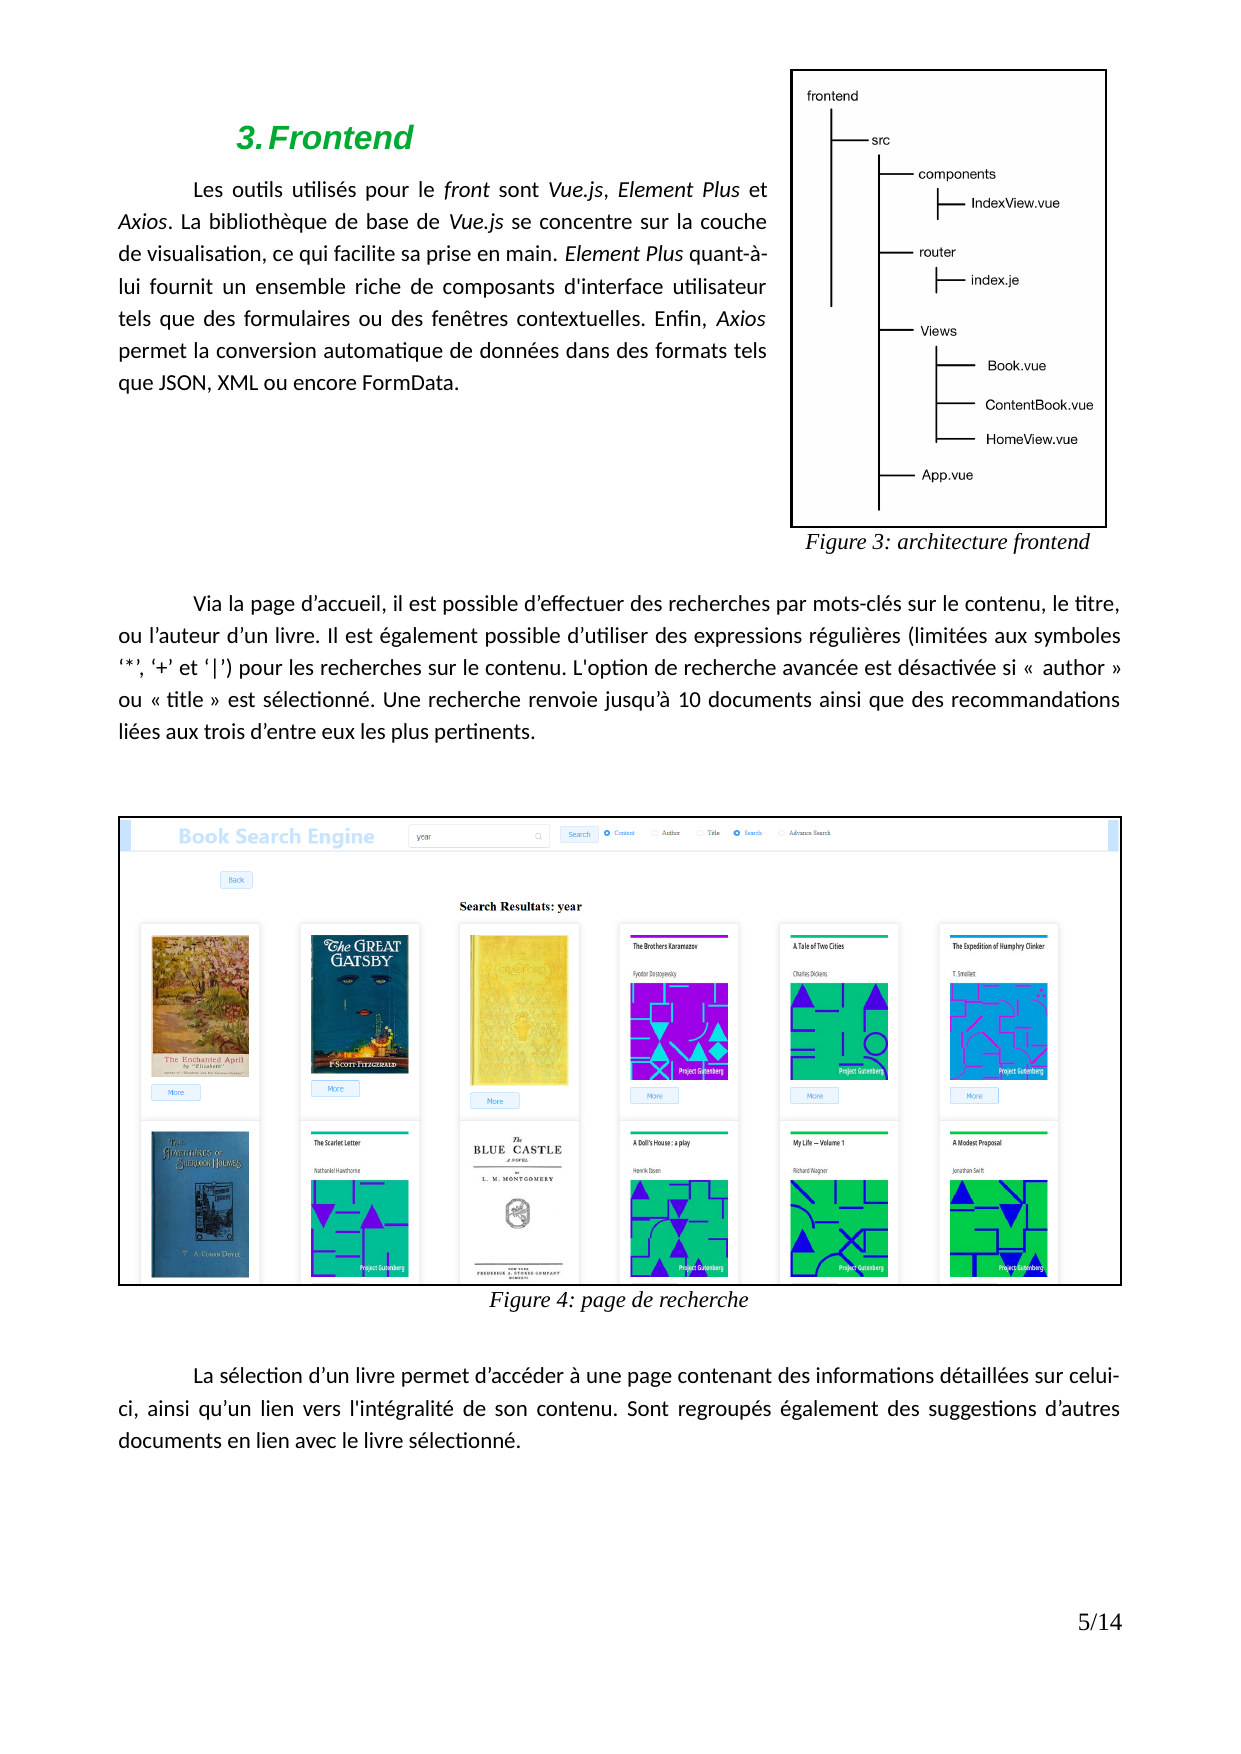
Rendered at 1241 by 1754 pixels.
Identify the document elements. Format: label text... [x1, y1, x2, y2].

picture [120, 818, 1120, 1284]
text La sélection d’un livre permet d’accéder à une page contenant des informations détaillées sur celui-ci, ainsi qu’un lien vers l'intégralité de son contenu. Sont regroupés également des suggestions d’autres documents en lien avec le livre sélectionné. [118, 1362, 1122, 1454]
subtitle [1107, 118, 1122, 157]
text Via la page d’accueil, il est possible d’effectuer des recherches par mots-clés sur le contenu, le titre, ou l’auteur d’un livre. Il est également possible d’utiliser des expressions régulières (limitées aux symboles ‘*’, ‘+’ et ‘|’) pour les recherches sur le contenu. L'option de recherche avancée est désactivée si « author » ou « title » est sélectionné. Une recherche renvoie jusqu’à 10 documents ainsi que des recommandations liées aux trois d’entre eux les plus pertinents. [118, 589, 1122, 745]
text Figure 4: page de recherche [118, 1286, 1122, 1312]
text Figure 3: architecture frontend [790, 528, 1107, 554]
subtitle Frontend [236, 118, 790, 157]
picture [793, 71, 1105, 526]
text Les outils utilisés pour le front sont Vue.js, Element Plus et Axios. La bibliothèque de base de Vue.js se concentre sur la couche de visualisation, ce qui facilite sa prise en main. Element Plus quant-à-lui fournit un ensemble riche de composants d'interface utilisateur tels que des formulaires ou des fenêtres contextuelles. Enfin, Axios permet la conversion automatique de données dans des formats tels que JSON, XML ou encore FormData. [118, 175, 768, 396]
